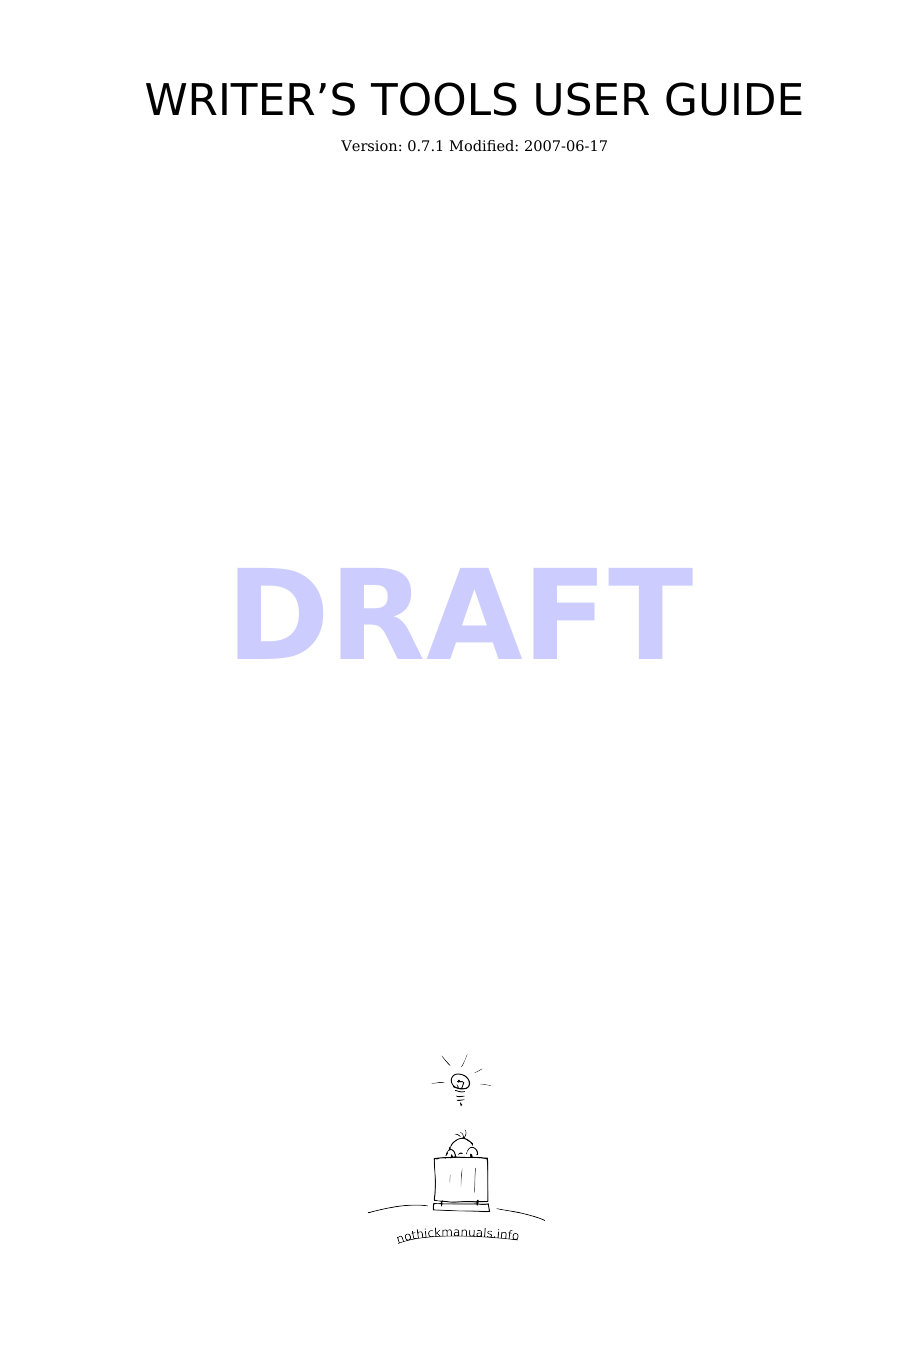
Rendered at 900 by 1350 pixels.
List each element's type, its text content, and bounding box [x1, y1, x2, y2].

list Version: 0.7.1 Modified: 2007-06-17 [124, 138, 825, 155]
title WRITER’S TOOLS USER GUIDE [124, 75, 825, 126]
text DRAFT [226, 543, 700, 689]
picture [367, 1054, 545, 1244]
